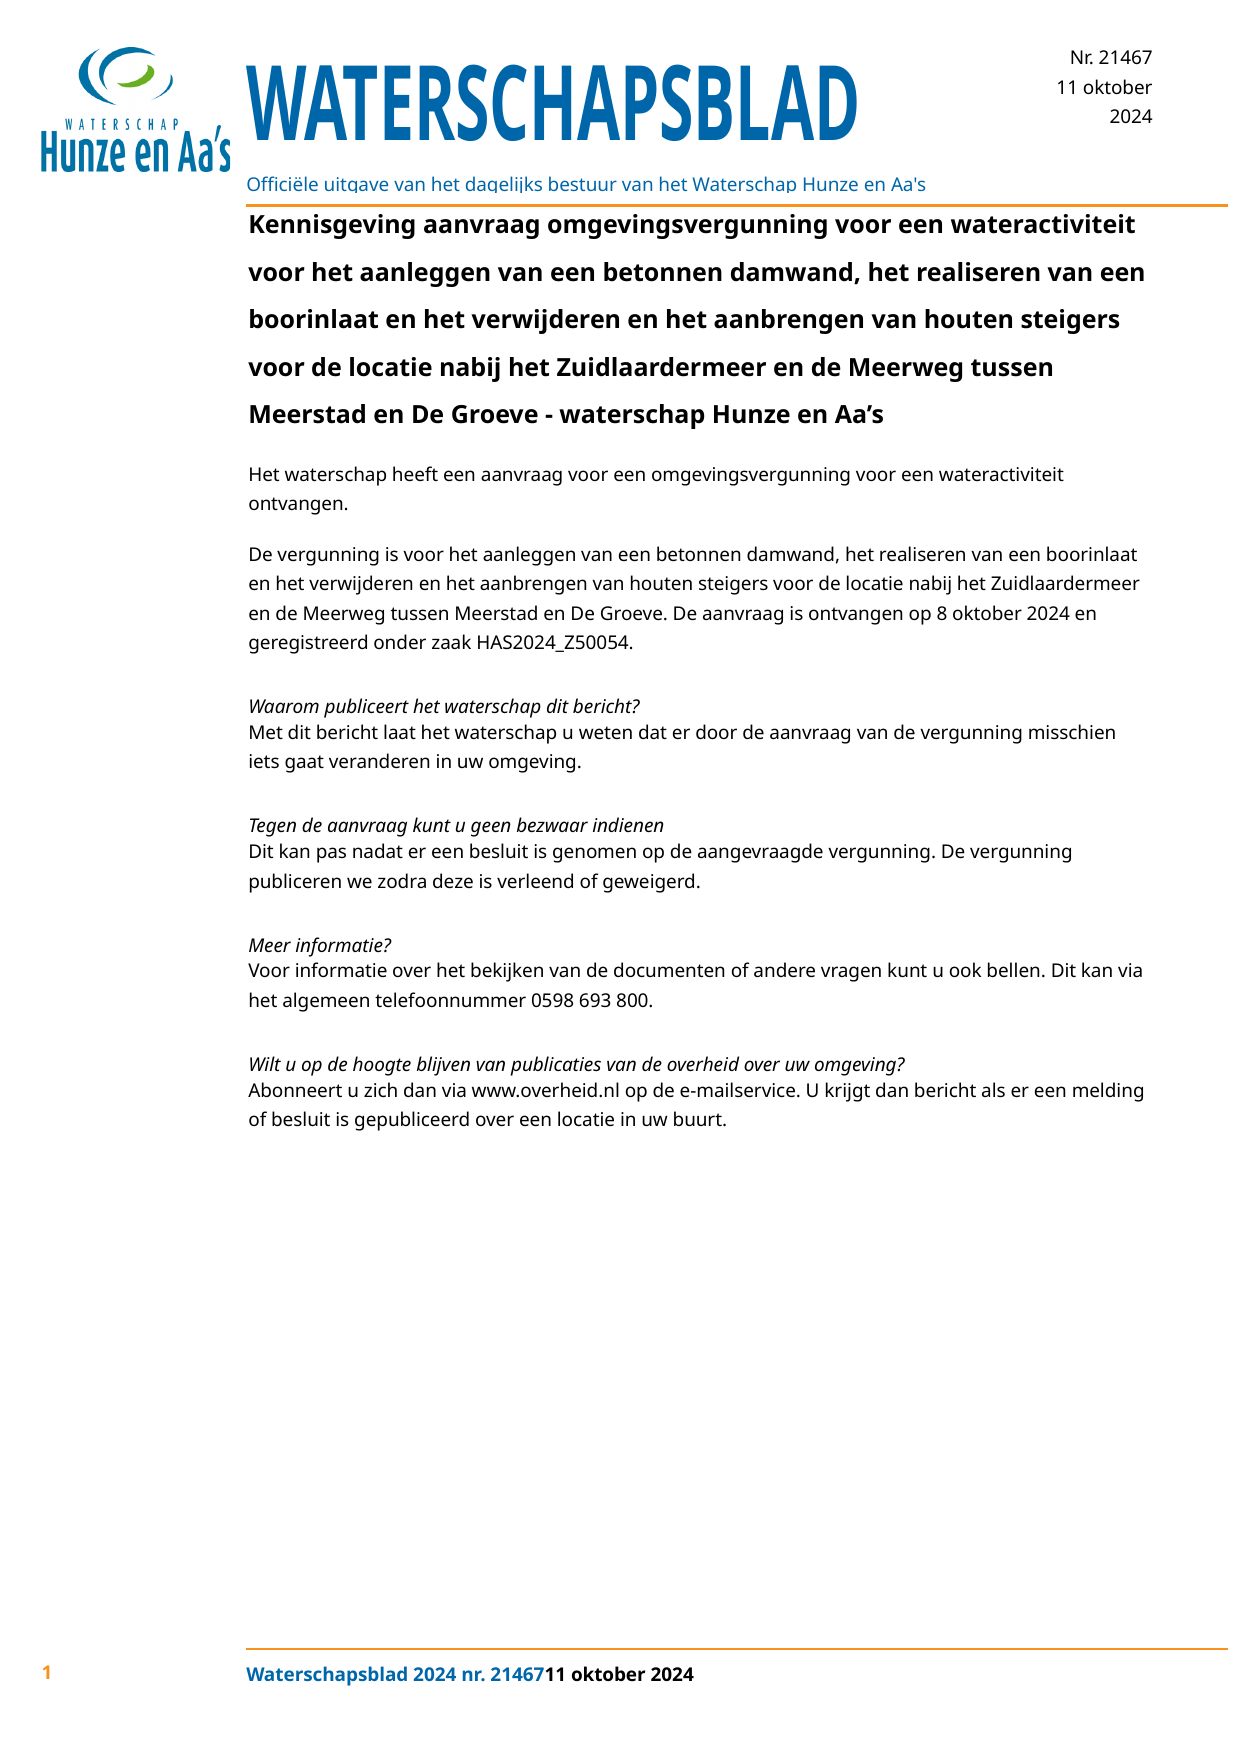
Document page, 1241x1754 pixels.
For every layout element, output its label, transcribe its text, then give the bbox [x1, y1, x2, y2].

text Voor informatie over het bekijken van de documenten of andere vragen kunt u ook bellen. Dit kan via het algemeen telefoonnummer 0598 693 800. [248, 958, 1152, 1013]
picture [183, 163, 191, 172]
text Het waterschap heeft een aanvraag voor een omgevingsvergunning voor een wateractiviteit ontvangen. [248, 461, 1152, 516]
picture [41, 47, 231, 172]
text Abonneert u zich dan via www.overheid.nl op de e-mailservice. U krijgt dan bericht als er een melding of besluit is gepubliceerd over een locatie in uw buurt. [248, 1077, 1152, 1132]
text Tegen de aanvraag kunt u geen bezwaar indienen [248, 813, 1152, 838]
text Dit kan pas nadat er een besluit is genomen op de aangevraagde vergunning. De vergunning publiceren we zodra deze is verleend of geweigerd. [248, 838, 1152, 894]
text Kennisgeving aanvraag omgevingsvergunning voor een wateractiviteit voor het aanleggen van een betonnen damwand, het realiseren van een boorinlaat en het verwijderen en het aanbrengen van houten steigers voor de locatie nabij het Zuidlaardermeer en de Meerweg tussen Meerstad en De Groeve - waterschap Hunze en Aa’s [248, 207, 1152, 431]
picture [226, 145, 231, 156]
text Wilt u op de hoogte blijven van publicaties van de overheid over uw omgeving? [248, 1051, 1152, 1077]
text De vergunning is voor het aanleggen van een betonnen damwand, het realiseren van een boorinlaat en het verwijderen en het aanbrengen van houten steigers voor de locatie nabij het Zuidlaardermeer en de Meerweg tussen Meerstad en De Groeve. De aanvraag is ontvangen op 8 oktober 2024 en geregistreerd onder zaak HAS2024_Z50054. [248, 541, 1152, 655]
picture [47, 154, 51, 172]
text Met dit bericht laat het waterschap u weten dat er door de aanvraag van de vergunning misschien iets gaat veranderen in uw omgeving. [248, 719, 1152, 774]
text Waarom publiceert het waterschap dit bericht? [248, 693, 1152, 719]
text Meer informatie? [248, 932, 1152, 958]
